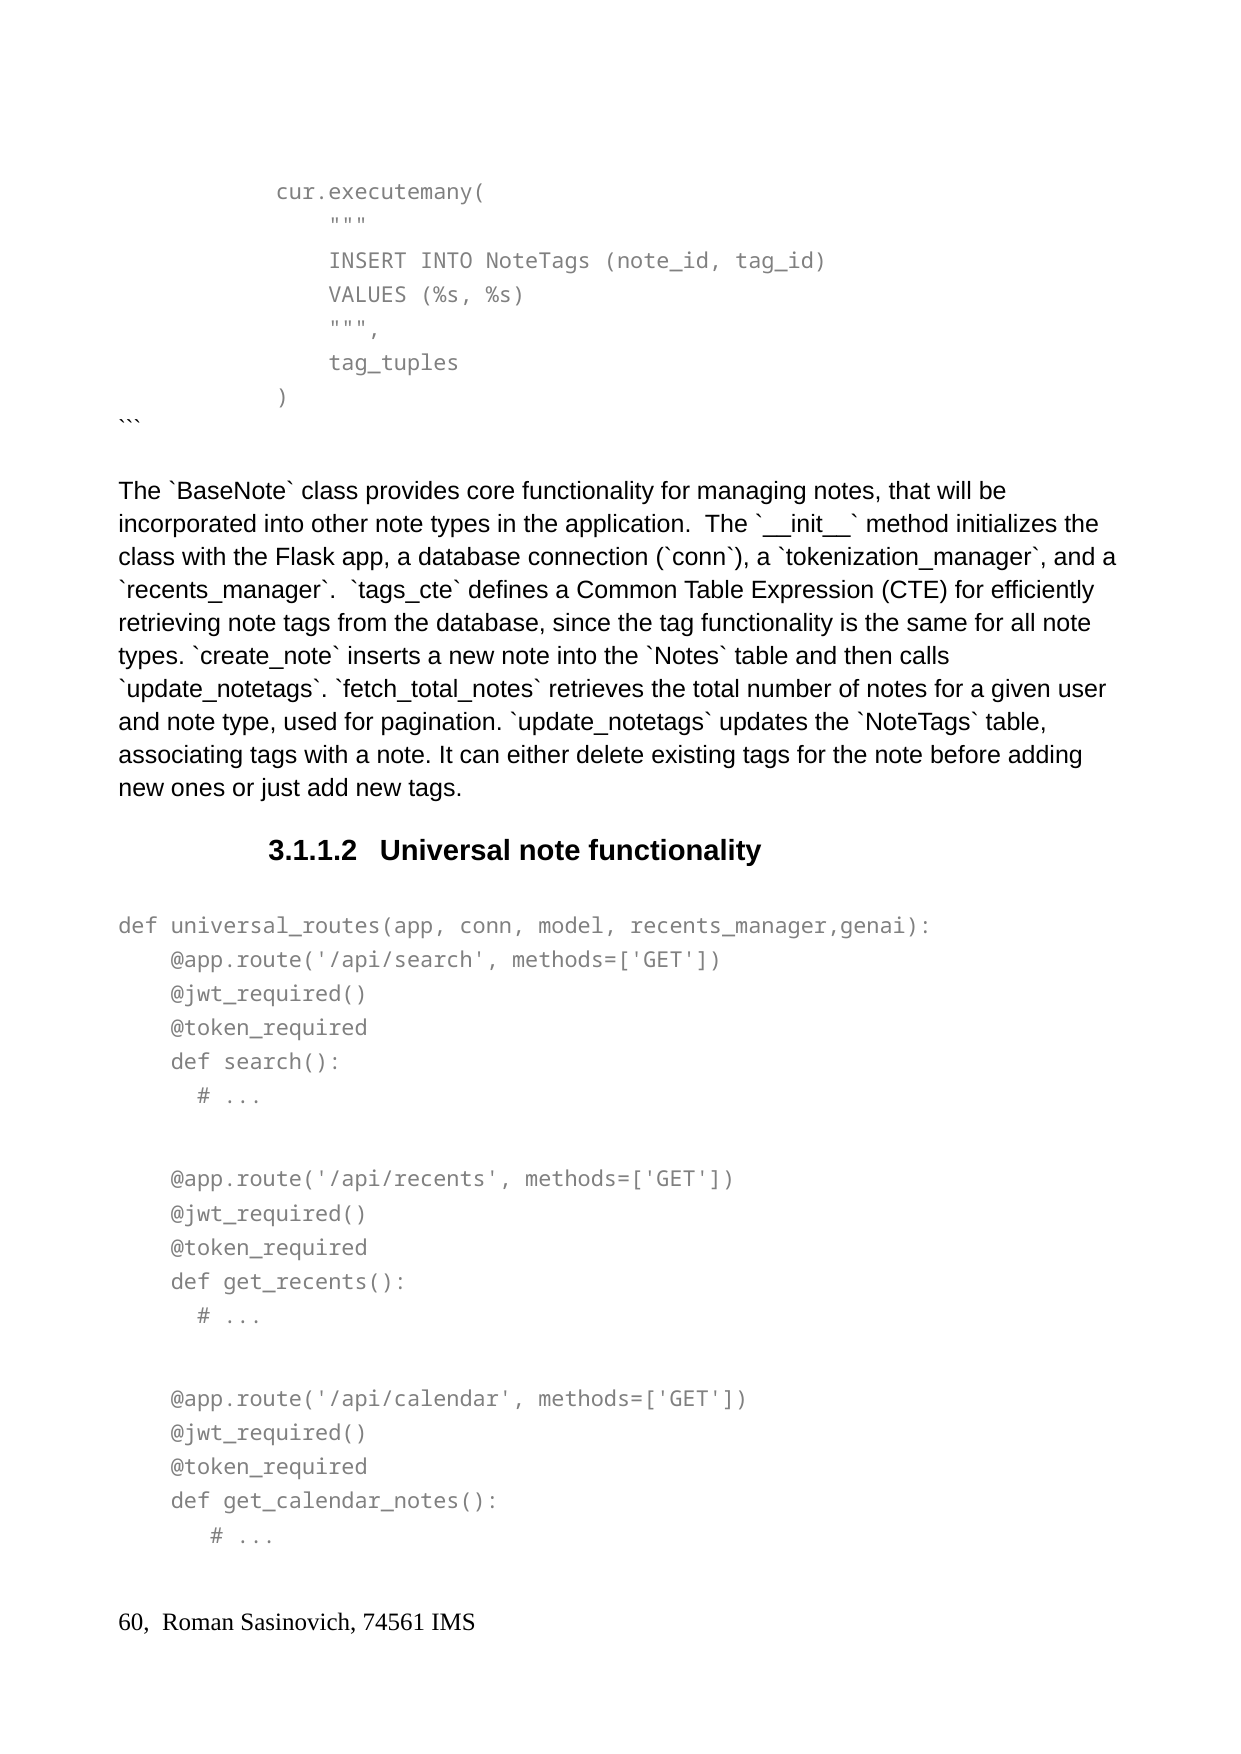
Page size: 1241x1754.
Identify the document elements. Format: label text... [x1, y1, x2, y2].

text def universal_routes(app, conn, model, recents_manager,genai): @app.route('/api/search', methods=['GET']) @jwt_required() @token_required def search(): # ... [118, 879, 1122, 1110]
subtitle Universal note functionality [268, 833, 1122, 867]
text cur.executemany( """ INSERT INTO NoteTags (note_id, tag_id) VALUES (%s, %s) """, tag_tuples ) ``` The `BaseNote` class provides core functionality for managing notes, that will be incorporated into other note types in the application. The `__init__` method initializes the class with the Flask app, a database connection (`conn`), a `tokenization_manager`, and a `recents_manager`. `tags_cte` defines a Common Table Expression (CTE) for efficiently retrieving note tags from the database, since the tag functionality is the same for all note types. `create_note` inserts a new note into the `Notes` table and then calls `update_notetags`. `fetch_total_notes` retrieves the total number of notes for a given user and note type, used for pagination. `update_notetags` updates the `NoteTags` table, associating tags with a note. It can either delete existing tags for the note before adding new ones or just add new tags. [118, 176, 1122, 802]
text @app.route('/api/calendar', methods=['GET']) @jwt_required() @token_required def get_calendar_notes(): # ... [118, 1349, 1122, 1549]
text @app.route('/api/recents', methods=['GET']) @jwt_required() @token_required def get_recents(): # ... [118, 1129, 1122, 1330]
